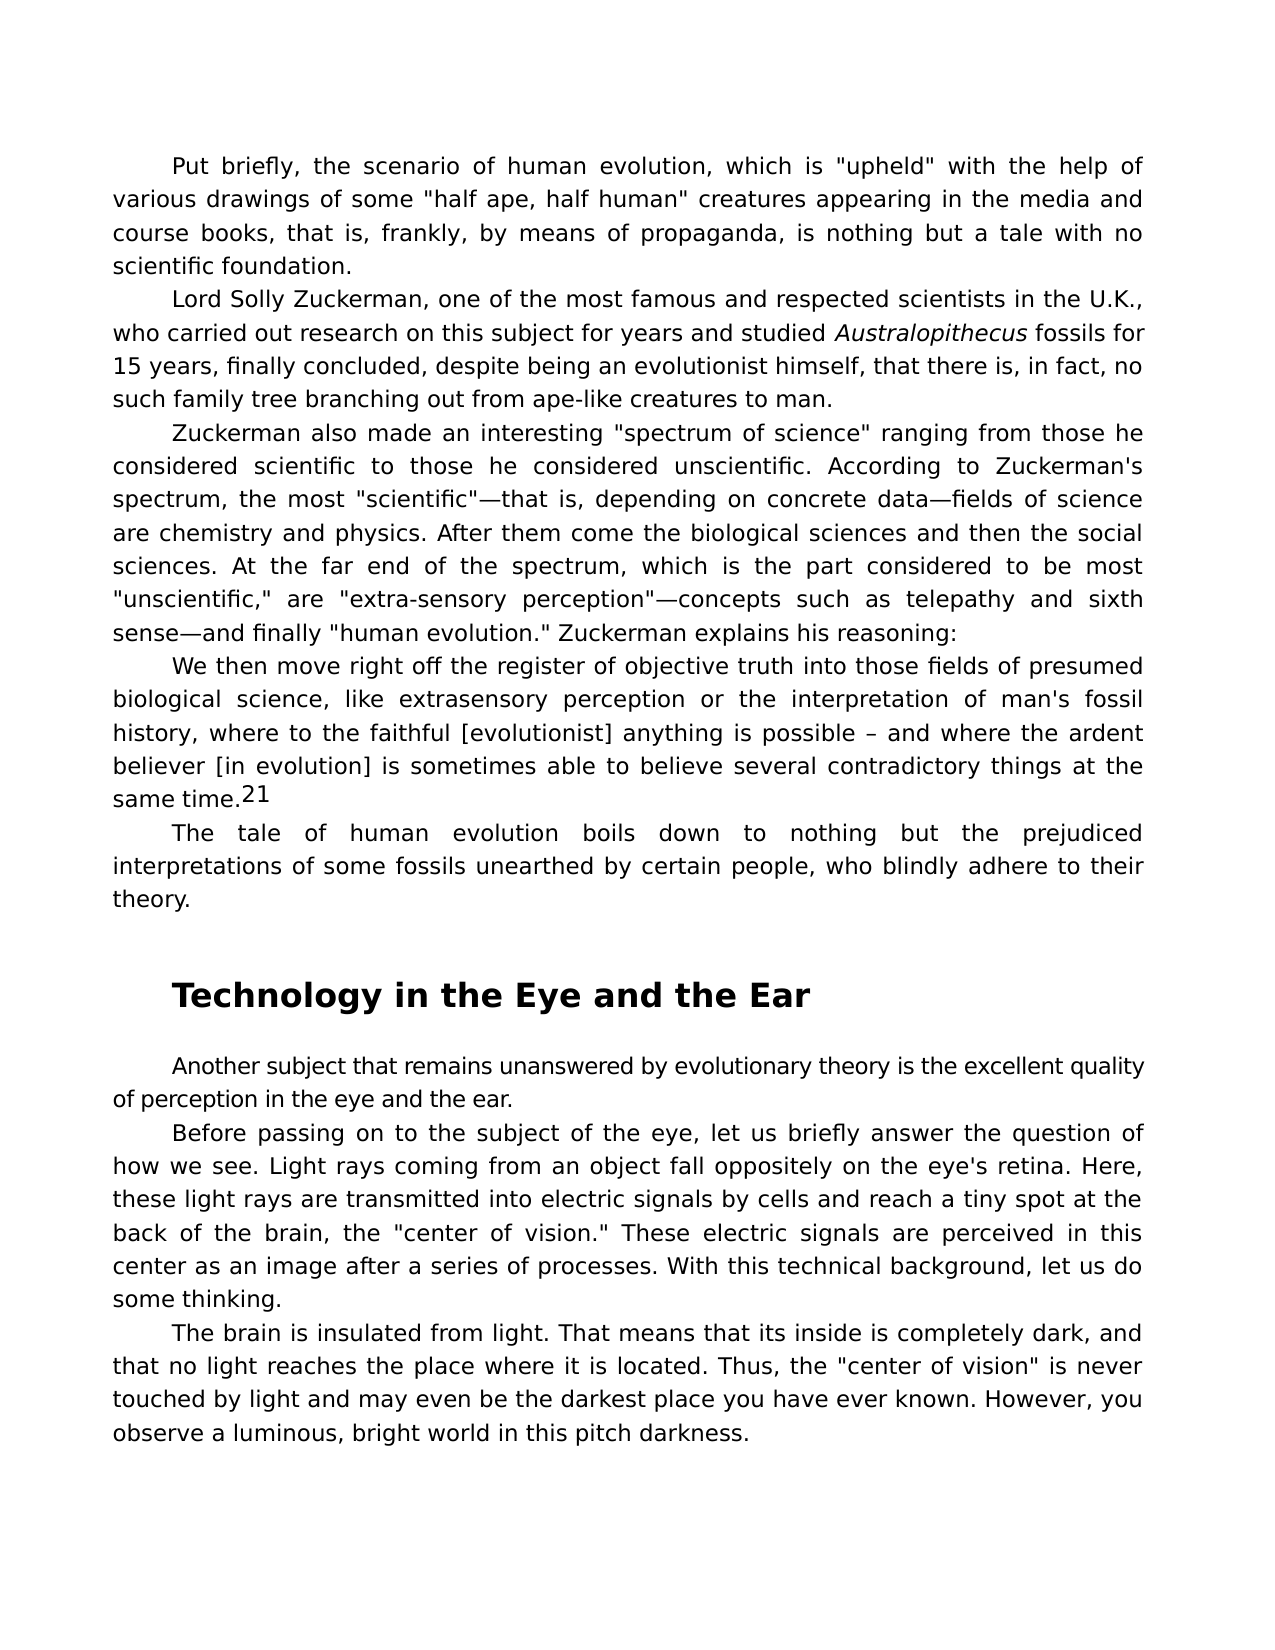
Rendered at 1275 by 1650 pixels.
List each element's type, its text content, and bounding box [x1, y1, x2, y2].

text Another subject that remains unanswered by evolutionary theory is the excellent quality of perception in the eye and the ear. [112, 1048, 1145, 1114]
text Technology in the Eye and the Ear [112, 981, 1145, 1014]
text Before passing on to the subject of the eye, let us briefly answer the question of how we see. Light rays coming from an object fall oppositely on the eye's retina. Here, these light rays are transmitted into electric signals by cells and reach a tiny spot at the back of the brain, the "center of vision." These electric signals are perceived in this center as an image after a series of processes. With this technical background, let us do some thinking. [112, 1114, 1145, 1314]
text The brain is insulated from light. That means that its inside is completely dark, and that no light reaches the place where it is located. Thus, the "center of vision" is never touched by light and may even be the darkest place you have ever known. However, you observe a luminous, bright world in this pitch darkness. [112, 1314, 1145, 1448]
text Lord Solly Zuckerman, one of the most famous and respected scientists in the U.K., who carried out research on this subject for years and studied Australopithecus fossils for 15 years, finally concluded, despite being an evolutionist himself, that there is, in fact, no such family tree branching out from ape-like creatures to man. [112, 281, 1145, 414]
text Zuckerman also made an interesting "spectrum of science" ranging from those he considered scientific to those he considered unscientific. According to Zuckerman's spectrum, the most "scientific"—that is, depending on concrete data—fields of science are chemistry and physics. After them come the biological sciences and then the social sciences. At the far end of the spectrum, which is the part considered to be most "unscientific," are "extra-sensory perception"—concepts such as telepathy and sixth sense—and finally "human evolution." Zuckerman explains his reasoning: [112, 414, 1145, 648]
text The tale of human evolution boils down to nothing but the prejudiced interpretations of some fossils unearthed by certain people, who blindly adhere to their theory. [112, 814, 1145, 914]
text We then move right off the register of objective truth into those fields of presumed biological science, like extrasensory perception or the interpretation of man's fossil history, where to the faithful [evolutionist] anything is possible – and where the ardent believer [in evolution] is sometimes able to believe several contradictory things at the same time.21 [112, 648, 1145, 814]
text Put briefly, the scenario of human evolution, which is "upheld" with the help of various drawings of some "half ape, half human" creatures appearing in the media and course books, that is, frankly, by means of propaganda, is nothing but a tale with no scientific foundation. [112, 148, 1145, 281]
